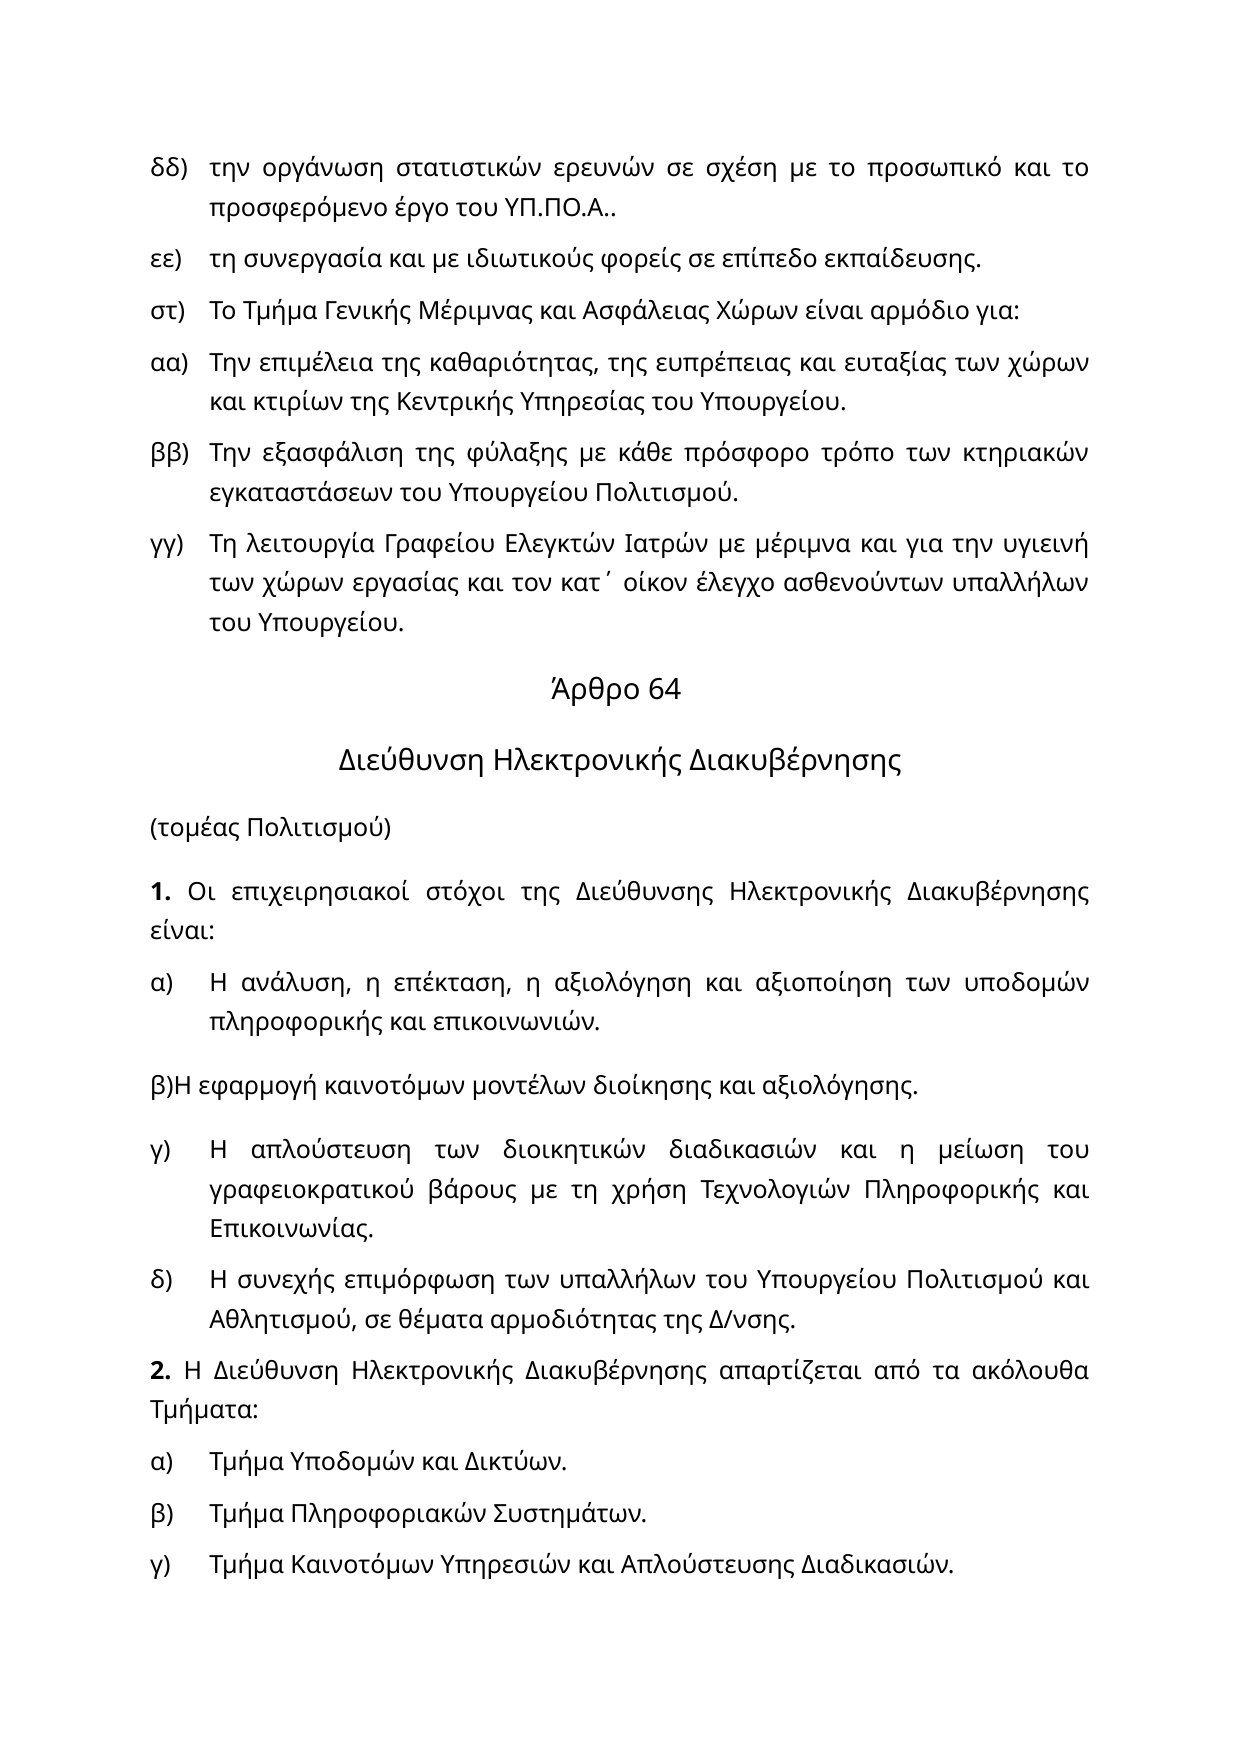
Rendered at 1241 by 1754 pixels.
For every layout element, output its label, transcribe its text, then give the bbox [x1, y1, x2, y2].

subtitle Διεύθυνση Ηλεκτρονικής Διακυβέρνησης [150, 739, 1090, 779]
list γ) Η απλούστευση των διοικητικών διαδικασιών και η μείωση του γραφειοκρατικού βάρους με τη χρήση Τεχνολογιών Πληροφορικής και Επικοινωνίας. [150, 1132, 1090, 1244]
list α) Τμήμα Υποδομών και Δικτύων. [150, 1444, 1090, 1478]
subtitle Άρθρο 64 [150, 668, 1090, 708]
list β) Τμήμα Πληροφοριακών Συστημάτων. [150, 1495, 1090, 1529]
list γ) Τμήμα Καινοτόμων Υπηρεσιών και Απλούστευσης Διαδικασιών. [150, 1547, 1090, 1581]
list ββ) Την εξασφάλιση της φύλαξης με κάθε πρόσφορο τρόπο των κτηριακών εγκαταστάσεων του Υπουργείου Πολιτισμού. [150, 435, 1090, 508]
text 1. Οι επιχειρησιακοί στόχοι της Διεύθυνσης Ηλεκτρονικής Διακυβέρνησης είναι: [150, 874, 1090, 947]
list αα) Την επιμέλεια της καθαριότητας, της ευπρέπειας και ευταξίας των χώρων και κτιρίων της Κεντρικής Υπηρεσίας του Υπουργείου. [150, 344, 1090, 417]
text (τομέας Πολιτισμού) [150, 809, 1090, 844]
list εε) τη συνεργασία και με ιδιωτικούς φορείς σε επίπεδο εκπαίδευσης. [150, 241, 1090, 275]
list δδ) την οργάνωση στατιστικών ερευνών σε σχέση με το προσωπικό και το προσφερόμενο έργο του ΥΠ.ΠΟ.Α.. [150, 150, 1090, 223]
list γγ) Τη λειτουργία Γραφείου Ελεγκτών Ιατρών με μέριμνα και για την υγιεινή των χώρων εργασίας και τον κατ΄ οίκον έλεγχο ασθενούντων υπαλλήλων του Υπουργείου. [150, 526, 1090, 638]
list στ) Το Τμήμα Γενικής Μέριμνας και Ασφάλειας Χώρων είναι αρμόδιο για: [150, 292, 1090, 327]
list δ) Η συνεχής επιμόρφωση των υπαλλήλων του Υπουργείου Πολιτισμού και Αθλητισμού, σε θέματα αρμοδιότητας της Δ/νσης. [150, 1262, 1090, 1335]
text β)Η εφαρμογή καινοτόμων μοντέλων διοίκησης και αξιολόγησης. [150, 1068, 1090, 1102]
text 2. Η Διεύθυνση Ηλεκτρονικής Διακυβέρνησης απαρτίζεται από τα ακόλουθα Τμήματα: [150, 1353, 1090, 1426]
list α) Η ανάλυση, η επέκταση, η αξιολόγηση και αξιοποίηση των υποδομών πληροφορικής και επικοινωνιών. [150, 964, 1090, 1038]
